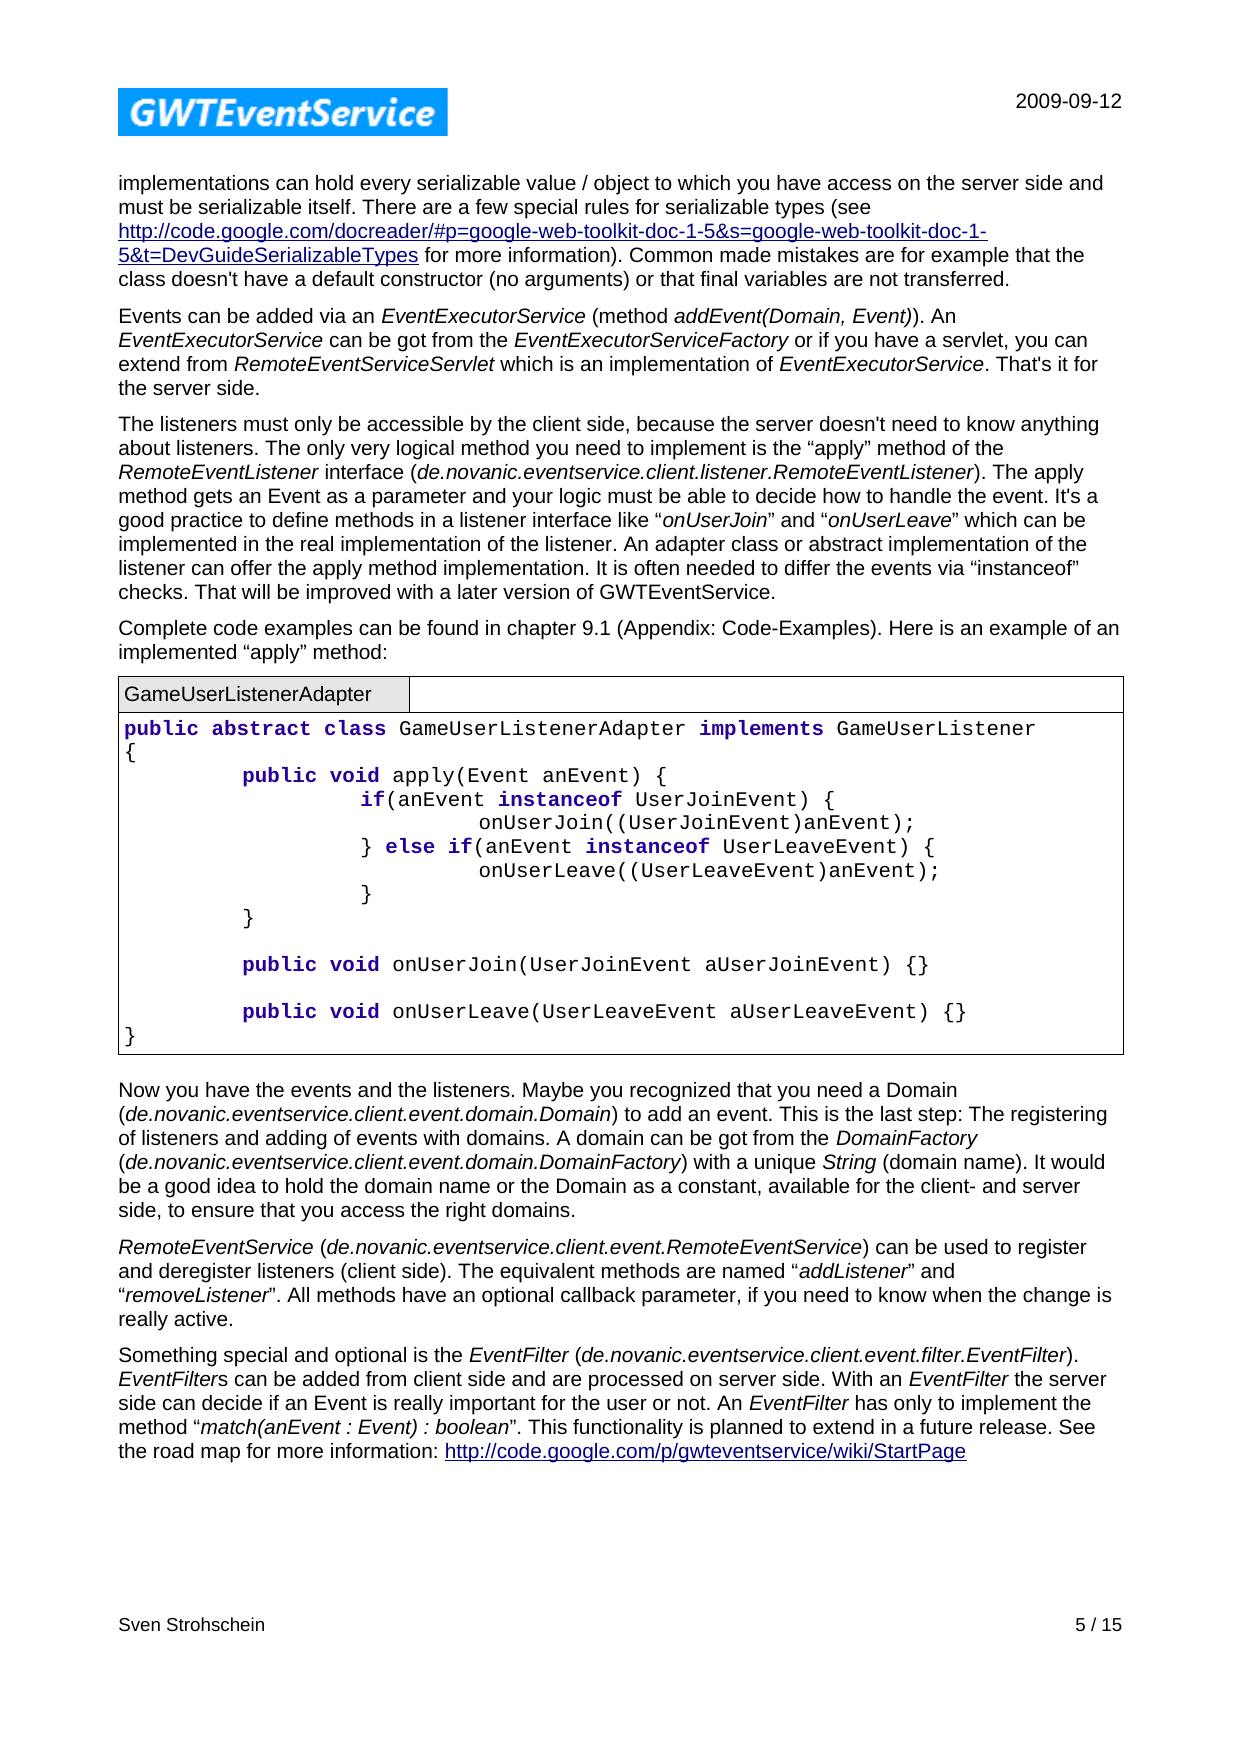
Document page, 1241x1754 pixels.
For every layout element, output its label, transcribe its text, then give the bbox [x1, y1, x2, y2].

text Complete code examples can be found in chapter 9.1 (Appendix: Code-Examples). Here is an example of an implemented “apply” method: [118, 616, 1122, 664]
text The listeners must only be accessible by the client side, because the server doesn't need to know anything about listeners. The only very logical method you need to implement is the “apply” method of the RemoteEventListener interface (de.novanic.eventservice.client.listener.RemoteEventListener). The apply method gets an Event as a parameter and your logic must be able to decide how to handle the event. It's a good practice to define methods in a listener interface like “onUserJoin” and “onUserLeave” which can be implemented in the real implementation of the listener. An adapter class or abstract implementation of the listener can offer the apply method implementation. It is often needed to differ the events via “instanceof” checks. That will be improved with a later version of GWTEventService. [118, 412, 1122, 603]
text Events can be added via an EventExecutorService (method addEvent(Domain, Event)). An EventExecutorService can be got from the EventExecutorServiceFactory or if you have a servlet, you can extend from RemoteEventServiceServlet which is an implementation of EventExecutorService. That's it for the server side. [118, 303, 1122, 399]
table_header GameUserListenerAdapter [119, 677, 409, 712]
text implementations can hold every serializable value / object to which you have access on the server side and must be serializable itself. There are a few special rules for serializable types (see http://code.google.com/docreader/#p=google-web-toolkit-doc-1-5&s=google-web-toolkit-doc-1-5&t=DevGuideSerializableTypes for more information). Common made mistakes are for example that the class doesn't have a default constructor (no arguments) or that final variables are not transferred. [118, 171, 1122, 291]
text Something special and optional is the EventFilter (de.novanic.eventservice.client.event.filter.EventFilter). EventFilters can be added from client side and are processed on server side. With an EventFilter the server side can decide if an Event is really important for the user or not. An EventFilter has only to implement the method “match(anEvent : Event) : boolean”. This functionality is planned to extend in a future release. See the road map for more information: http://code.google.com/p/gwteventservice/wiki/StartPage [118, 1343, 1122, 1463]
text Now you have the events and the listeners. Maybe you recognized that you need a Domain (de.novanic.eventservice.client.event.domain.Domain) to add an event. This is the last step: The registering of listeners and adding of events with domains. A domain can be got from the DomainFactory (de.novanic.eventservice.client.event.domain.DomainFactory) with a unique String (domain name). It would be a good idea to hold the domain name or the Domain as a constant, available for the client- and server side, to ensure that you access the right domains. [118, 1078, 1122, 1222]
picture [118, 88, 448, 136]
table_header [410, 677, 1123, 712]
table_cell public abstract class GameUserListenerAdapter implements GameUserListener { public void apply(Event anEvent) { if(anEvent instanceof UserJoinEvent) { onUserJoin((UserJoinEvent)anEvent); } else if(anEvent instanceof UserLeaveEvent) { onUserLeave((UserLeaveEvent)anEvent); } } public void onUserJoin(UserJoinEvent aUserJoinEvent) {} public void onUserLeave(UserLeaveEvent aUserLeaveEvent) {} } [119, 713, 1123, 1054]
text RemoteEventService (de.novanic.eventservice.client.event.RemoteEventService) can be used to register and deregister listeners (client side). The equivalent methods are named “addListener” and “removeListener”. All methods have an optional callback parameter, if you need to know when the change is really active. [118, 1234, 1122, 1330]
